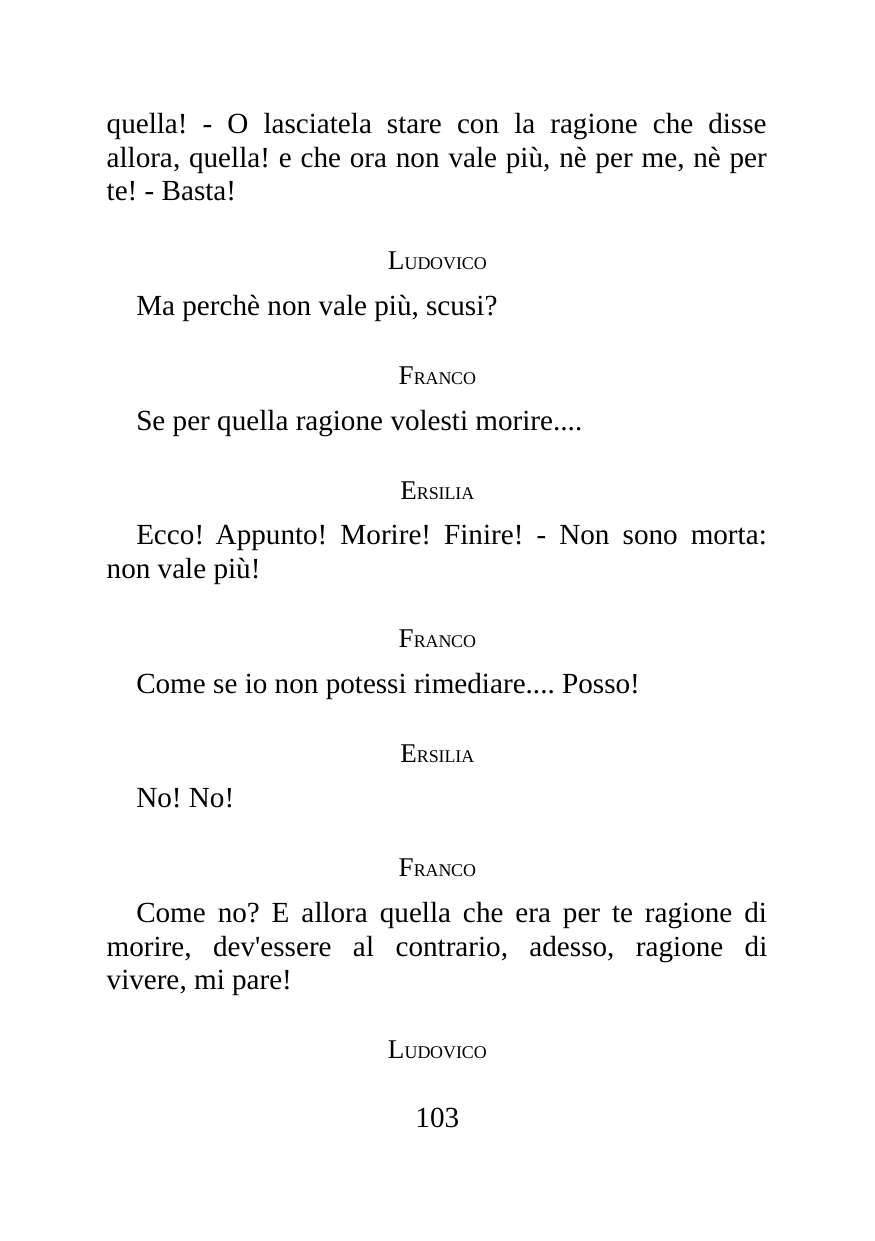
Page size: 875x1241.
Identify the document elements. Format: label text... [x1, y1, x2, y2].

text Franco [106, 851, 768, 883]
text Come no? E allora quella che era per te ragione di morire, dev'essere al contrario, adesso, ragione di vivere, mi pare! [106, 895, 768, 996]
text Ersilia [106, 737, 768, 768]
text Ludovico [106, 1033, 768, 1064]
text Ecco! Appunto! Morire! Finire! - Non sono morta: non vale più! [106, 517, 768, 584]
text Franco [106, 359, 768, 390]
text Ersilia [106, 474, 768, 505]
text Come se io non potessi rimediare.... Posso! [106, 666, 768, 699]
text Ma perchè non vale più, scusi? [106, 288, 768, 322]
text Ludovico [106, 244, 768, 276]
text Franco [106, 622, 768, 653]
text Se per quella ragione volesti morire.... [106, 403, 768, 436]
text No! No! [106, 780, 768, 814]
text quella! - O lasciatela stare con la ragione che disse allora, quella! e che ora non vale più, nè per me, nè per te! - Basta! [106, 106, 768, 207]
